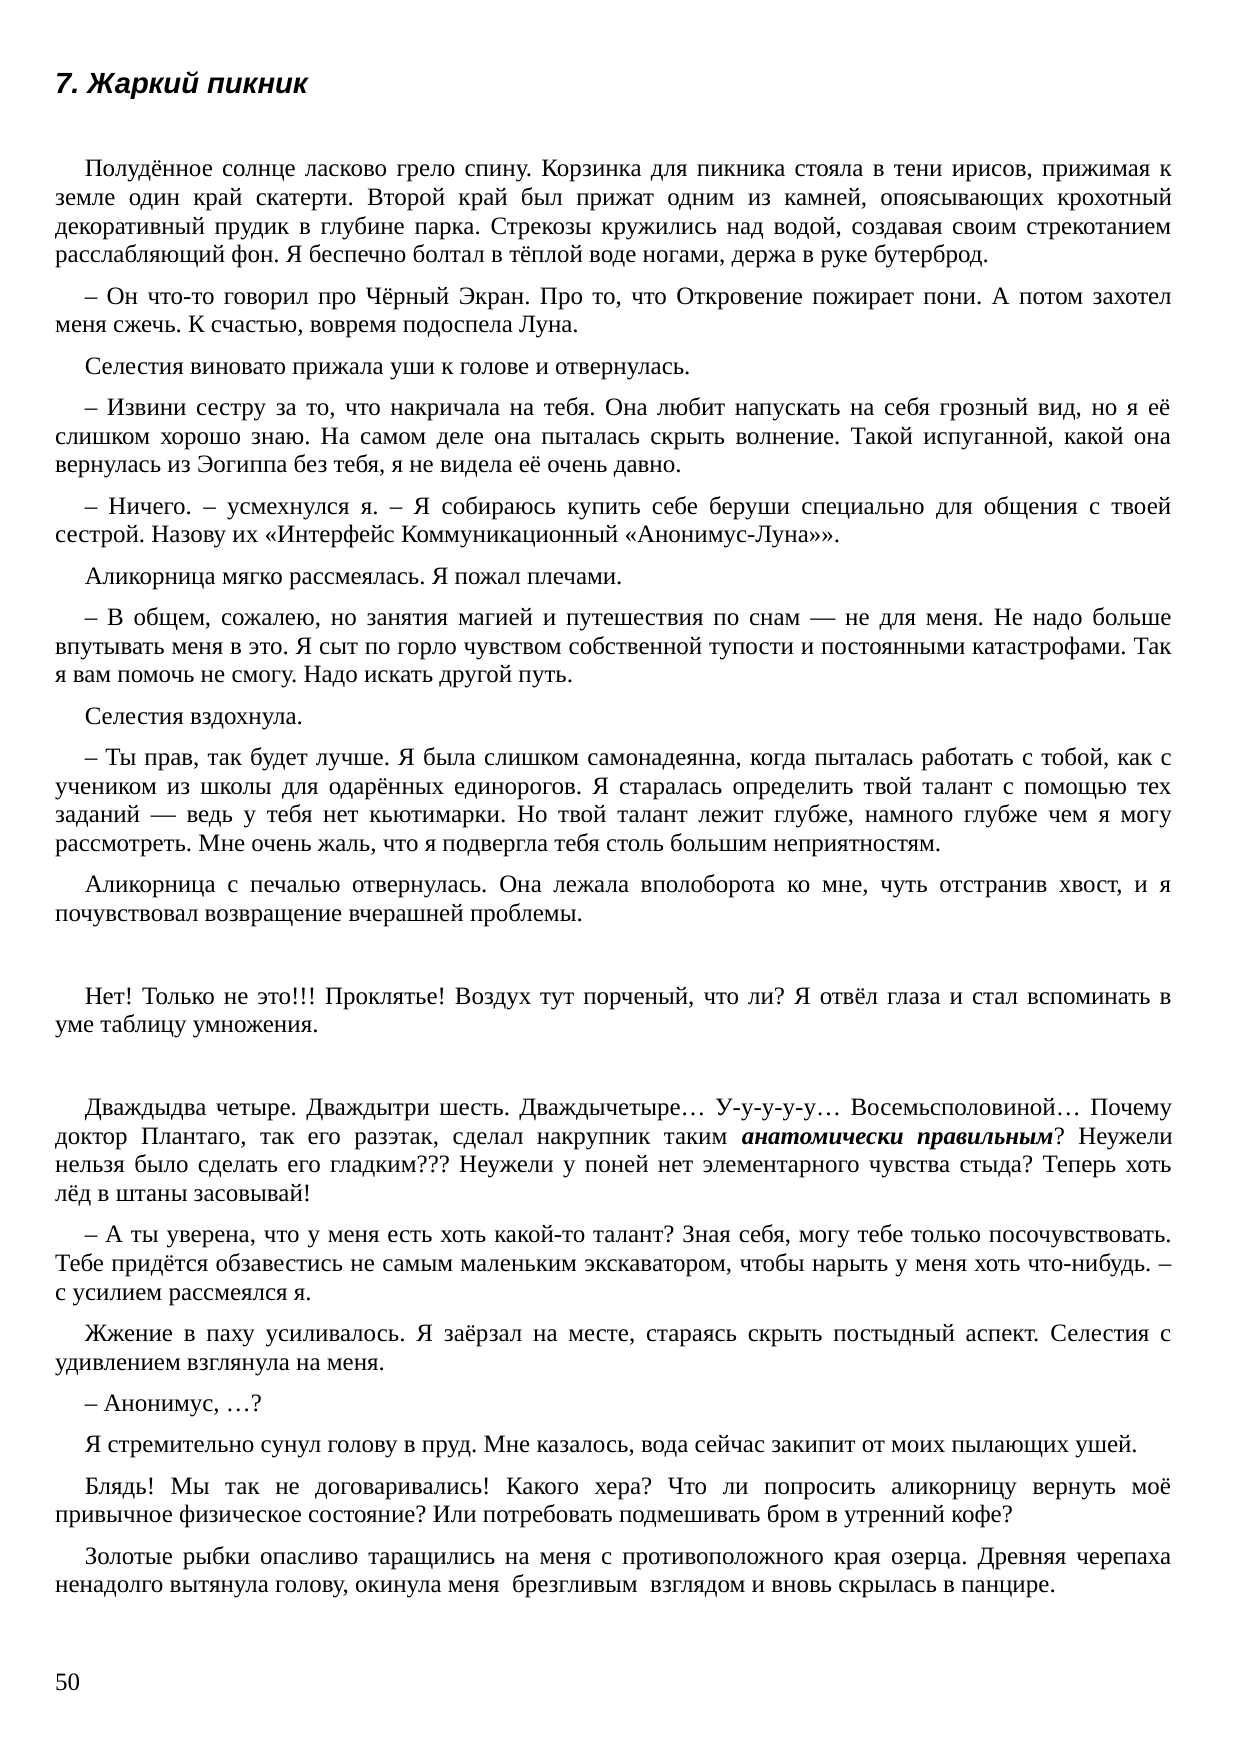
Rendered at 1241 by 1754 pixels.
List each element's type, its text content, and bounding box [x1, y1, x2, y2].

text Дваждыдва четыре. Дваждытри шесть. Дваждычетыре… У-у-у-у-у… Восемьсполовиной… Почему доктор Плантаго, так его разэтак, сделал накрупник таким анатомически правильным? Неужели нельзя было сделать его гладким??? Неужели у поней нет элементарного чувства стыда? Теперь хоть лёд в штаны засовывай! [55, 1092, 1173, 1207]
text – Он что-то говорил про Чёрный Экран. Про то, что Откровение пожирает пони. А потом захотел меня сжечь. К счастью, вовремя подоспела Луна. [55, 281, 1173, 338]
text – А ты уверена, что у меня есть хоть какой-то талант? Зная себя, могу тебе только посочувствовать. Тебе придётся обзавестись не самым маленьким экскаватором, чтобы нарыть у меня хоть что-нибудь. – с усилием рассмеялся я. [55, 1219, 1173, 1306]
text – В общем, сожалею, но занятия магией и путешествия по снам — не для меня. Не надо больше впутывать меня в это. Я сыт по горло чувством собственной тупости и постоянными катастрофами. Так я вам помочь не смогу. Надо искать другой путь. [55, 602, 1173, 688]
text Я стремительно сунул голову в пруд. Мне казалось, вода сейчас закипит от моих пылающих ушей. [55, 1429, 1173, 1458]
text – Извини сестру за то, что накричала на тебя. Она любит напускать на себя грозный вид, но я её слишком хорошо знаю. На самом деле она пыталась скрыть волнение. Такой испуганной, какой она вернулась из Эогиппа без тебя, я не видела её очень давно. [55, 392, 1173, 478]
text Жжение в паху усиливалось. Я заёрзал на месте, стараясь скрыть постыдный аспект. Селестия с удивлением взглянула на меня. [55, 1318, 1173, 1376]
text – Ничего. – усмехнулся я. – Я собираюсь купить себе беруши специально для общения с твоей сестрой. Назову их «Интерфейс Коммуникационный «Анонимус-Луна»». [55, 491, 1173, 548]
text – Ты прав, так будет лучше. Я была слишком самонадеянна, когда пыталась работать с тобой, как с учеником из школы для одарённых единорогов. Я старалась определить твой талант с помощью тех заданий — ведь у тебя нет кьютимарки. Но твой талант лежит глубже, намного глубже чем я могу рассмотреть. Мне очень жаль, что я подвергла тебя столь большим неприятностям. [55, 742, 1173, 857]
text Золотые рыбки опасливо таращились на меня с противоположного края озерца. Древняя черепаха ненадолго вытянула голову, окинула меня брезгливым взглядом и вновь скрылась в панцире. [55, 1541, 1173, 1598]
text Аликорница мягко рассмеялась. Я пожал плечами. [55, 561, 1173, 589]
subtitle 7. Жаркий пикник [55, 66, 1173, 99]
text – Анонимус, …? [55, 1388, 1173, 1417]
text Блядь! Мы так не договаривались! Какого хера? Что ли попросить аликорницу вернуть моё привычное физическое состояние? Или потребовать подмешивать бром в утренний кофе? [55, 1471, 1173, 1528]
text Селестия вздохнула. [55, 701, 1173, 729]
text Нет! Только не это!!! Проклятье! Воздух тут порченый, что ли? Я отвёл глаза и стал вспоминать в уме таблицу умножения. [55, 981, 1173, 1038]
text Аликорница с печалью отвернулась. Она лежала вполоборота ко мне, чуть отстранив хвост, и я почувствовал возвращение вчерашней проблемы. [55, 869, 1173, 927]
text Полудённое солнце ласково грело спину. Корзинка для пикника стояла в тени ирисов, прижимая к земле один край скатерти. Второй край был прижат одним из камней, опоясывающих крохотный декоративный прудик в глубине парка. Стрекозы кружились над водой, создавая своим стрекотанием расслабляющий фон. Я беспечно болтал в тёплой воде ногами, держа в руке бутерброд. [55, 153, 1173, 268]
text Селестия виновато прижала уши к голове и отвернулась. [55, 351, 1173, 379]
